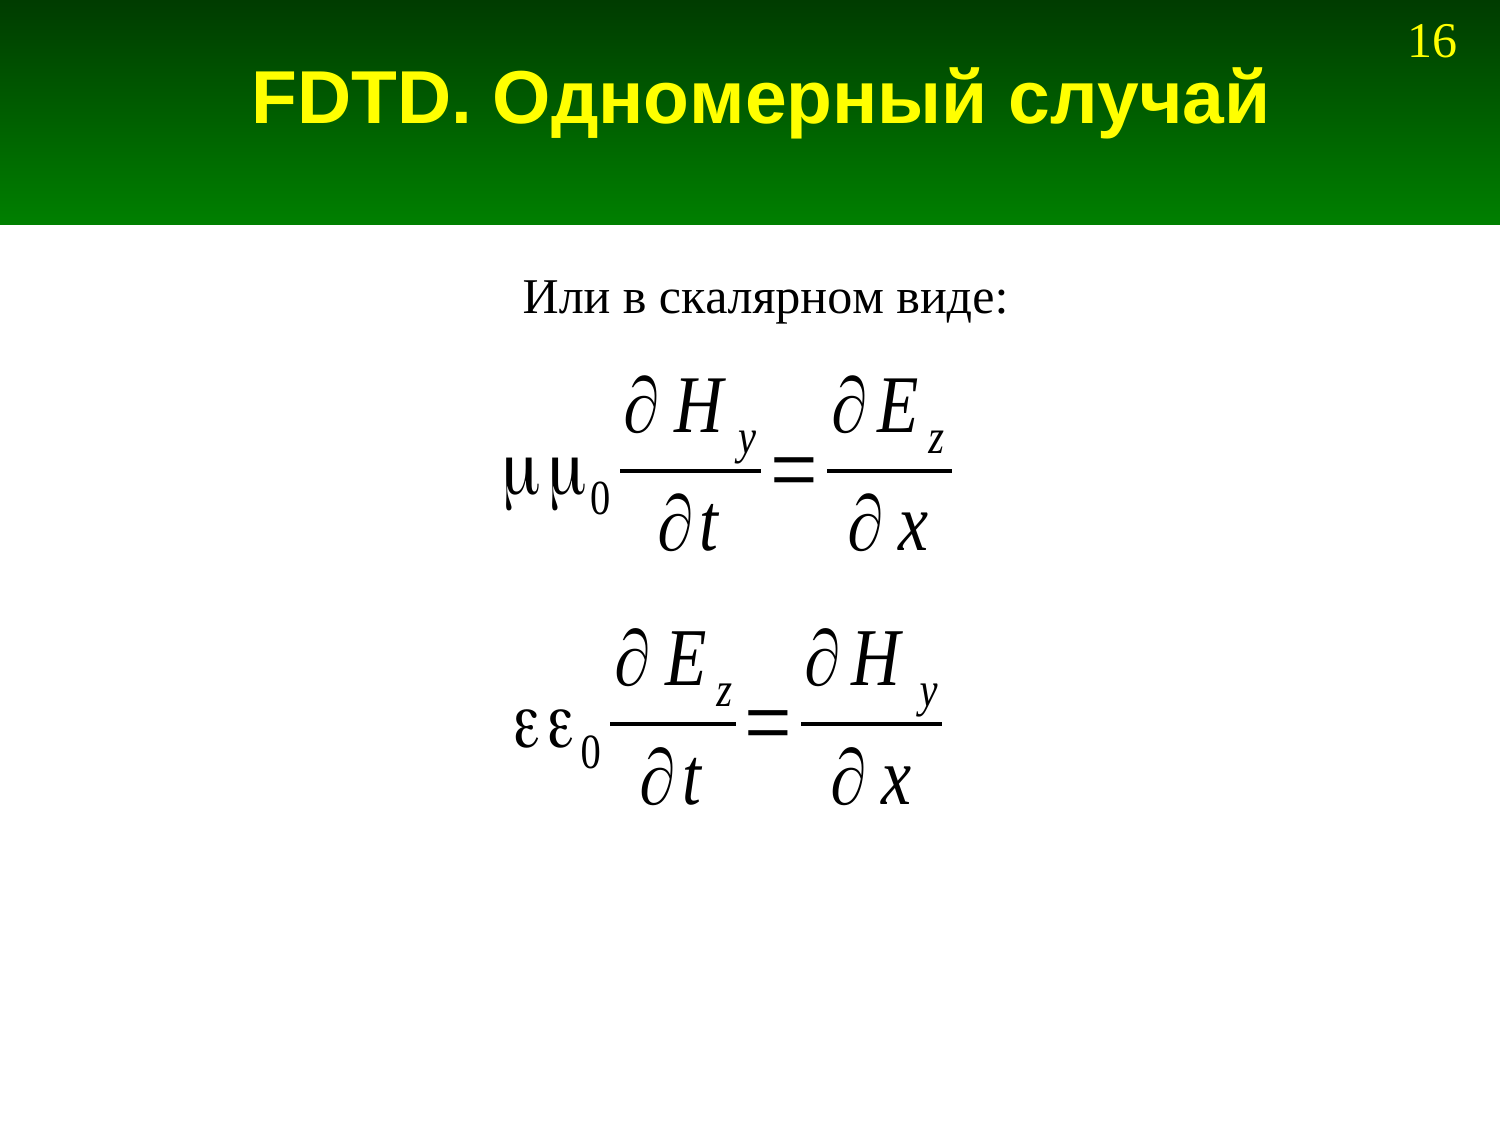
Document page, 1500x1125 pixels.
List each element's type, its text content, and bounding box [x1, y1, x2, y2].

chart [496, 614, 961, 821]
title FDTD. Одномерный случай [123, 0, 1399, 188]
chart [484, 360, 971, 567]
text_box Или в скалярном виде: [507, 255, 1040, 331]
